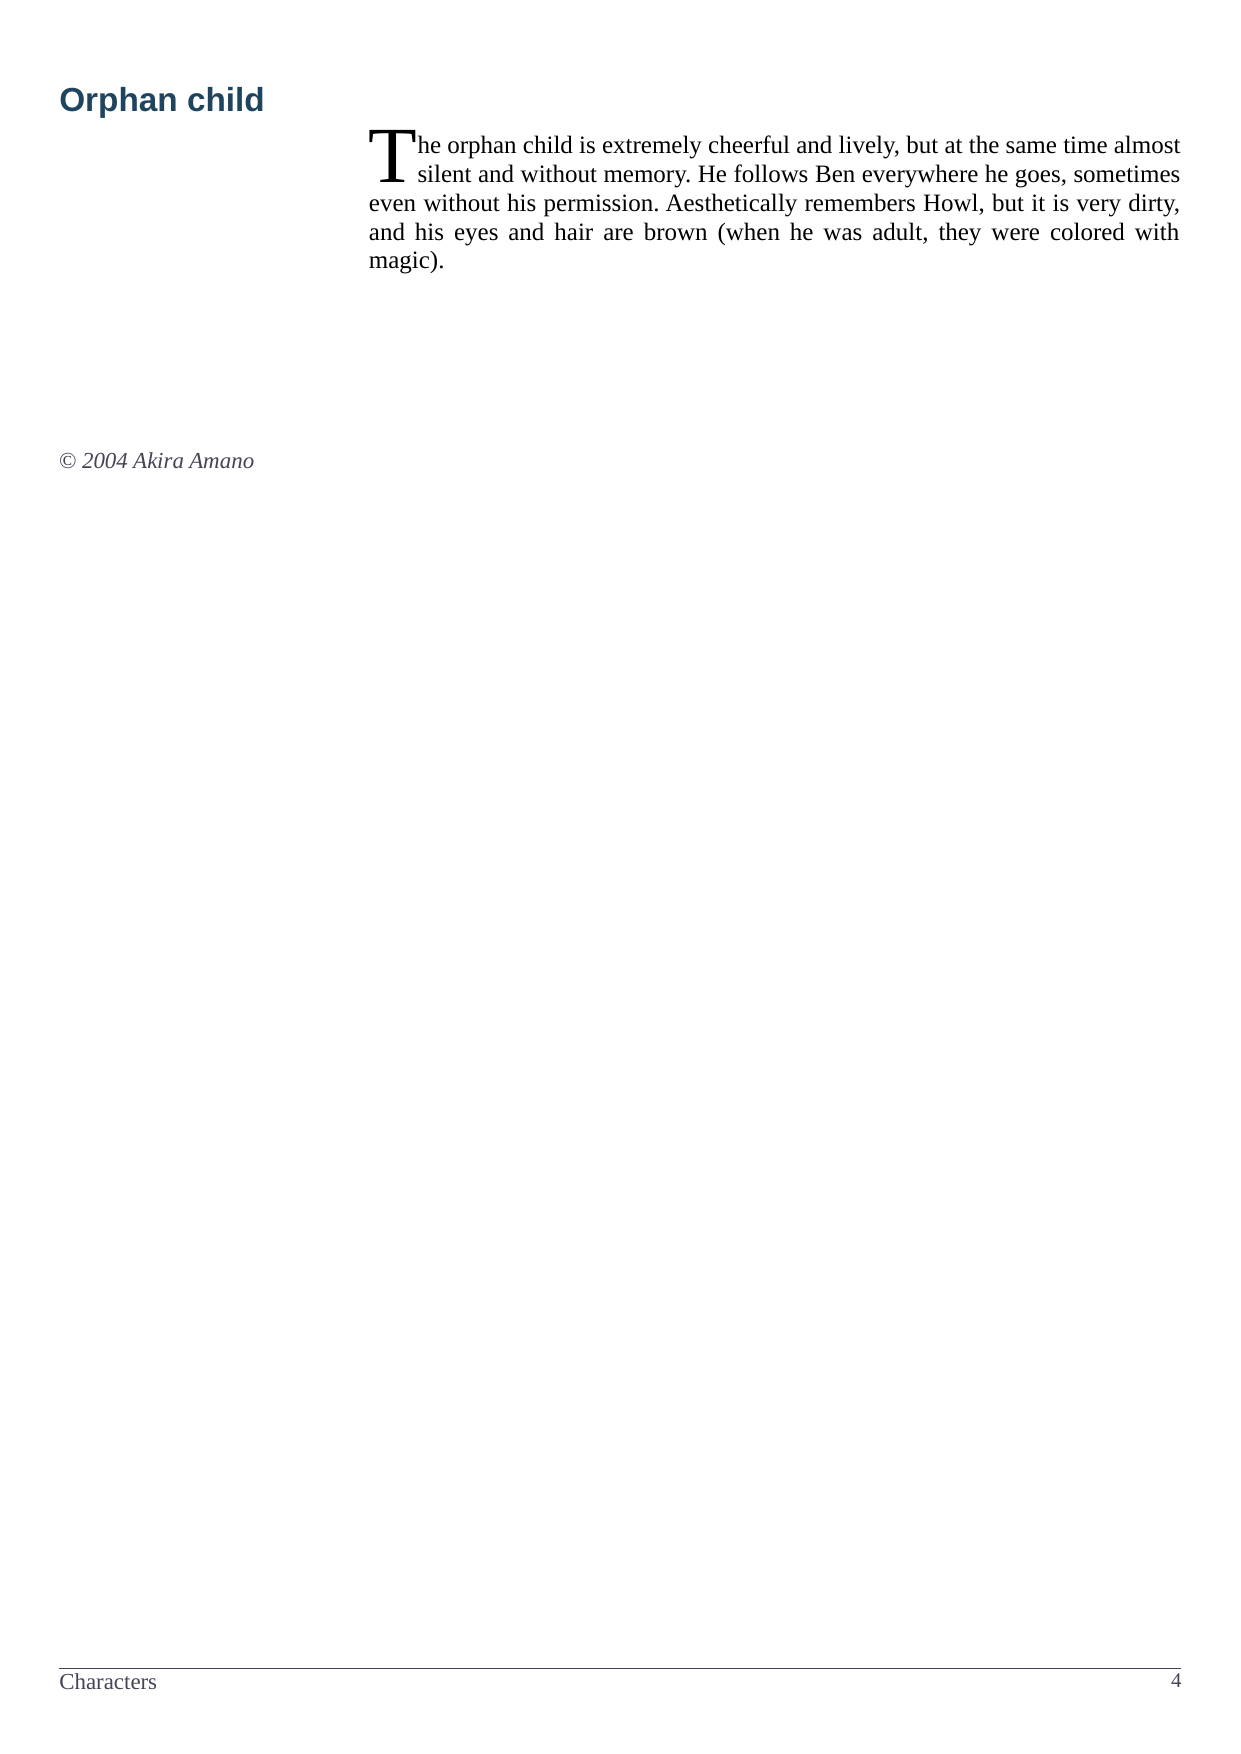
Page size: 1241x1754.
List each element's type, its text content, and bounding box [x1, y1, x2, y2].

subtitle Orphan child [59, 80, 1181, 118]
text © 2004 Akira Amano [59, 146, 369, 474]
text The orphan child is extremely cheerful and lively, but at the same time almost silent and without memory. He follows Ben everywhere he goes, sometimes even without his permission. Aesthetically remembers Howl, but it is very dirty, and his eyes and hair are brown (when he was adult, they were colored with magic). [59, 131, 1181, 274]
